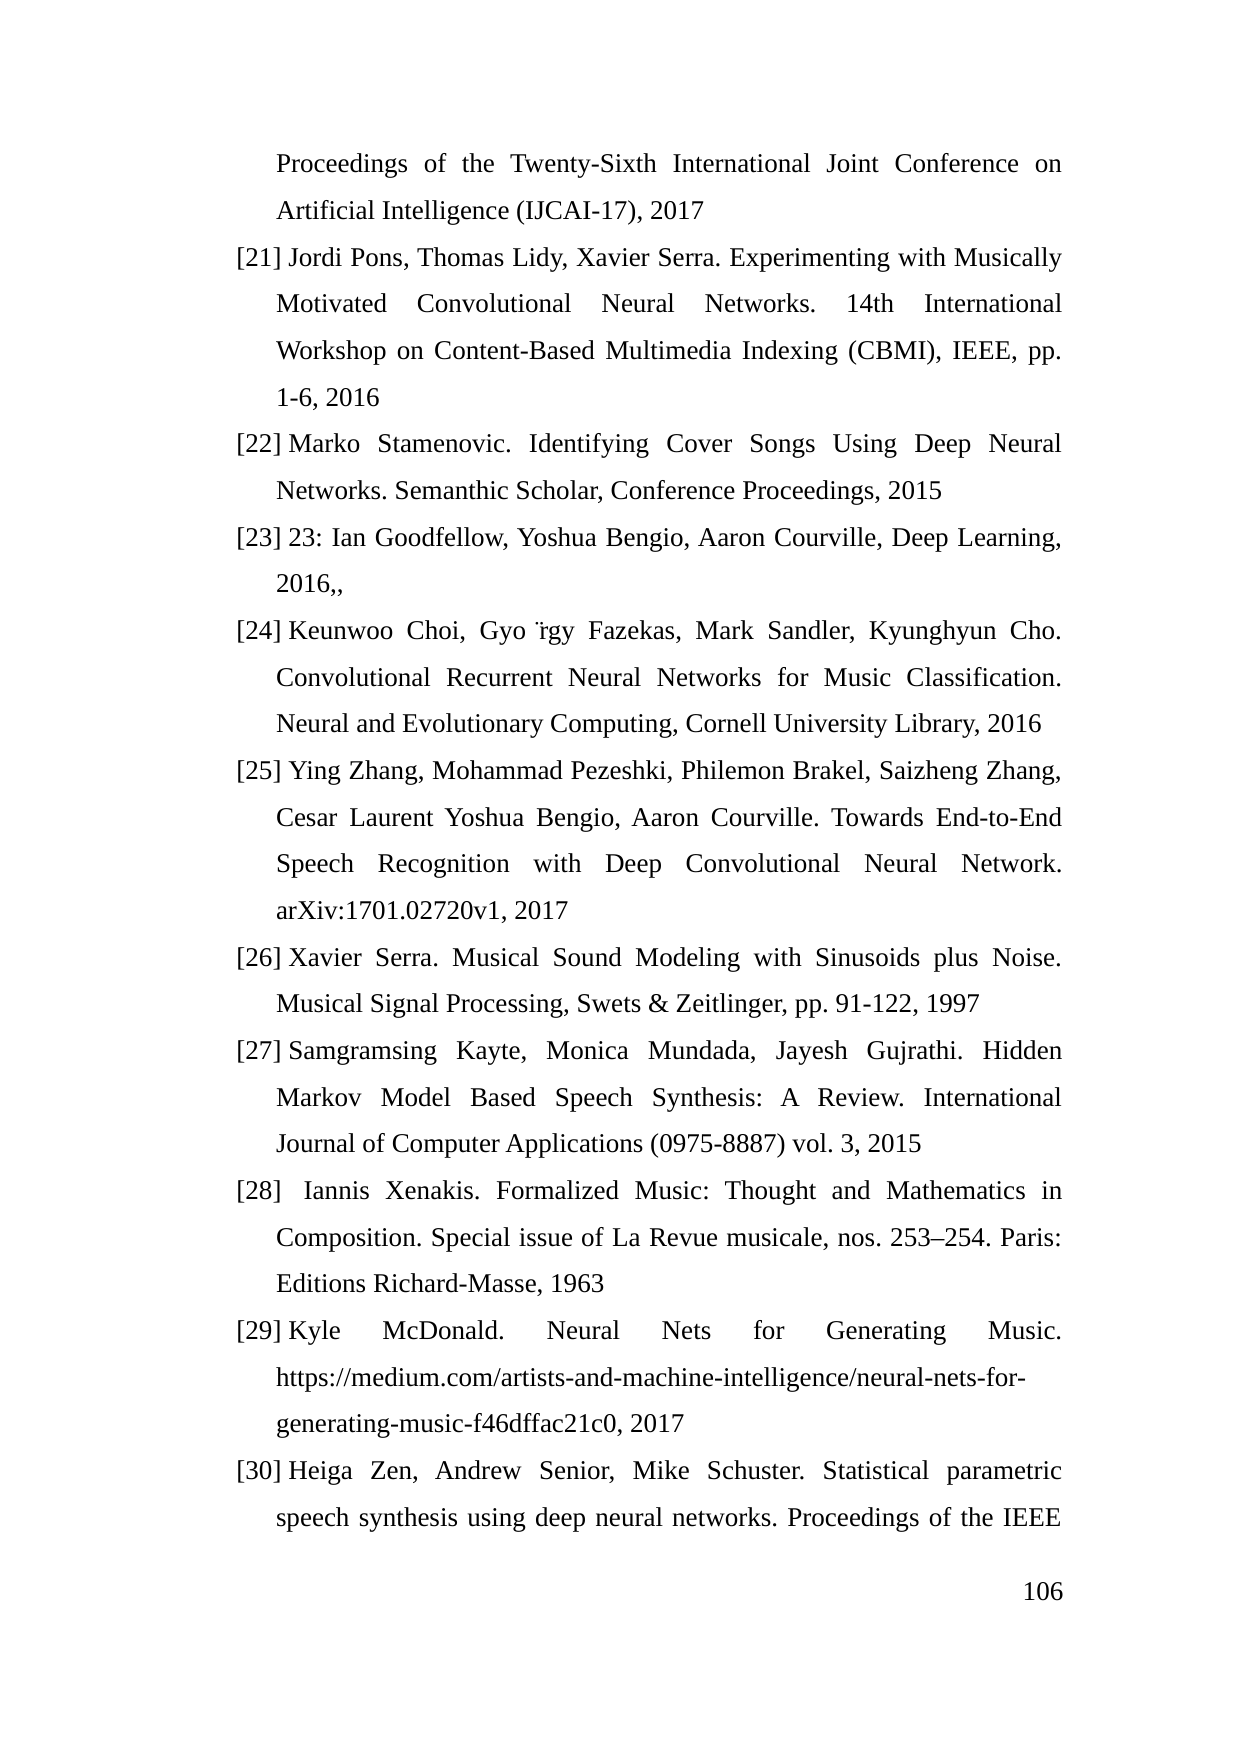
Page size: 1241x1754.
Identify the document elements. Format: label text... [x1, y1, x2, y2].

list Jordi Pons, Thomas Lidy, Xavier Serra. Experimenting with Musically Motivated Convolutional Neural Networks. 14th International Workshop on Content-Based Multimedia Indexing (CBMI), IEEE, pp. 1-6, 2016 [236, 241, 1063, 412]
list 23: Ian Goodfellow, Yoshua Bengio, Aaron Courville, Deep Learning, 2016,, [236, 521, 1063, 599]
list Proceedings of the Twenty-Sixth International Joint Conference on Artificial Intelligence (IJCAI-17), 2017 [236, 148, 1063, 225]
list Ying Zhang, Mohammad Pezeshki, Philemon Brakel, Saizheng Zhang, Cesar Laurent Yoshua Bengio, Aaron Courville. Towards End-to-End Speech Recognition with Deep Convolutional Neural Network. arXiv:1701.02720v1, 2017 [236, 754, 1063, 925]
list Samgramsing Kayte, Monica Mundada, Jayesh Gujrathi. Hidden Markov Model Based Speech Synthesis: A Review. International Journal of Computer Applications (0975-8887) vol. 3, 2015 [236, 1034, 1063, 1159]
list Heiga Zen, Andrew Senior, Mike Schuster. Statistical parametric speech synthesis using deep neural networks. Proceedings of the IEEE [236, 1454, 1063, 1532]
list Keunwoo Choi, Gyo ̈rgy Fazekas, Mark Sandler, Kyunghyun Cho. Convolutional Recurrent Neural Networks for Music Classification. Neural and Evolutionary Computing, Cornell University Library, 2016 [236, 614, 1063, 739]
list Iannis Xenakis. Formalized Music: Thought and Mathematics in Composition. Special issue of La Revue musicale, nos. 253–254. Paris: Editions Richard-Masse, 1963 [236, 1174, 1063, 1299]
list Kyle McDonald. Neural Nets for Generating Music. https://medium.com/artists-and-machine-intelligence/neural-nets-for-generating-music-f46dffac21c0, 2017 [236, 1314, 1063, 1439]
list Marko Stamenovic. Identifying Cover Songs Using Deep Neural Networks. Semanthic Scholar, Conference Proceedings, 2015 [236, 428, 1063, 505]
list Xavier Serra. Musical Sound Modeling with Sinusoids plus Noise. Musical Signal Processing, Swets & Zeitlinger, pp. 91-122, 1997 [236, 941, 1063, 1019]
